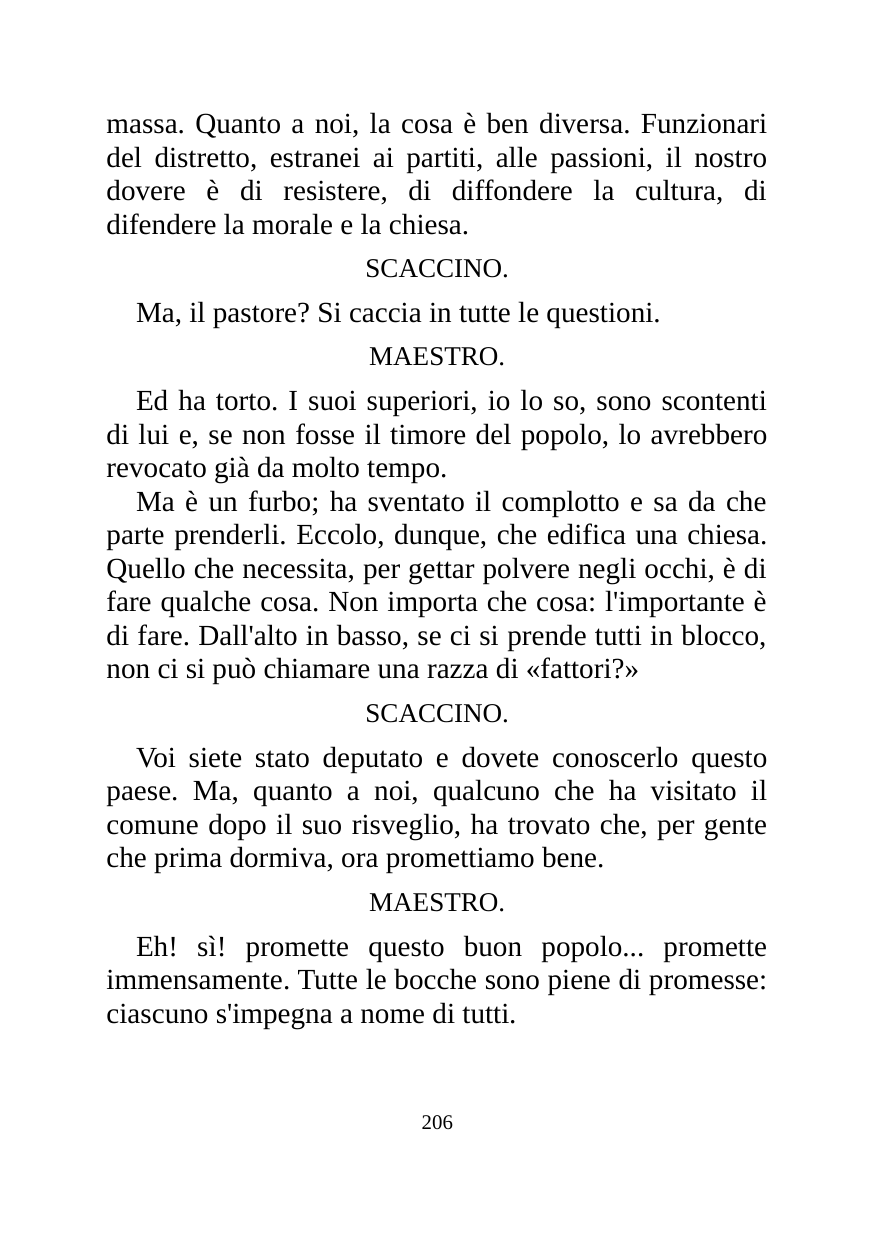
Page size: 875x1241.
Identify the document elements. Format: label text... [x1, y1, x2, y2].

text Ma è un furbo; ha sventato il complotto e sa da che parte prenderli. Eccolo, dunque, che edifica una chiesa. Quello che necessita, per gettar polvere negli occhi, è di fare qualche cosa. Non importa che cosa: l'importante è di fare. Dall'alto in basso, se ci si prende tutti in blocco, non ci si può chiamare una razza di «fattori?» [106, 484, 768, 685]
text SCACCINO. [106, 252, 768, 283]
text Ed ha torto. I suoi superiori, io lo so, sono scontenti di lui e, se non fosse il timore del popolo, lo avrebbero revocato già da molto tempo. [106, 383, 768, 484]
text massa. Quanto a noi, la cosa è ben diversa. Funzionari del distretto, estranei ai partiti, alle passioni, il nostro dovere è di resistere, di diffondere la cultura, di difendere la morale e la chiesa. [106, 106, 768, 240]
text MAESTRO. [106, 886, 768, 917]
text Eh! sì! promette questo buon popolo... promette immensamente. Tutte le bocche sono piene di promesse: ciascuno s'impegna a nome di tutti. [106, 929, 768, 1029]
text Voi siete stato deputato e dovete conoscerlo questo paese. Ma, quanto a noi, qualcuno che ha visitato il comune dopo il suo risveglio, ha trovato che, per gente che prima dormiva, ora promettiamo bene. [106, 740, 768, 874]
text SCACCINO. [106, 697, 768, 728]
text Ma, il pastore? Si caccia in tutte le questioni. [106, 295, 768, 329]
text MAESTRO. [106, 340, 768, 372]
